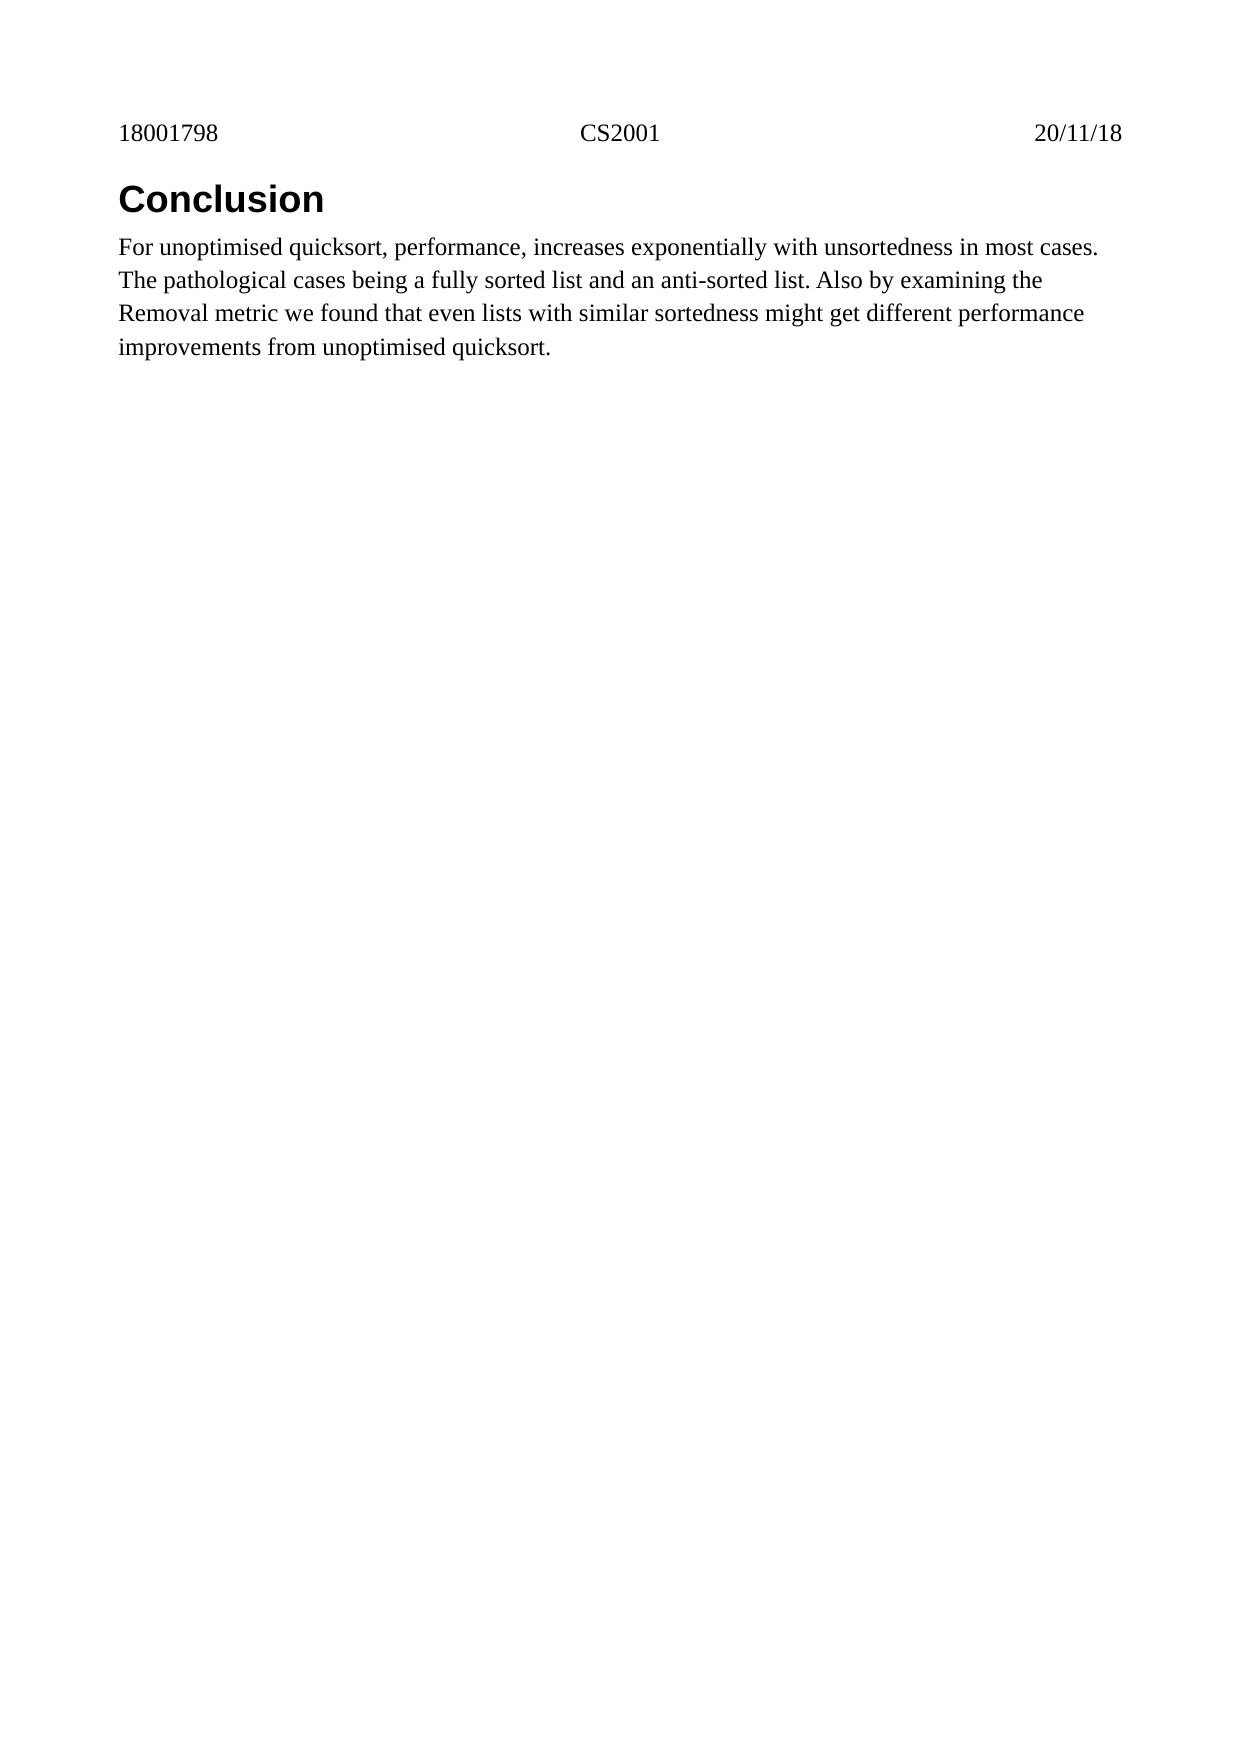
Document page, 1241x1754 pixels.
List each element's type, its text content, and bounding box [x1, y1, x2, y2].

subtitle Conclusion [118, 176, 1122, 220]
text For unoptimised quicksort, performance, increases exponentially with unsortedness in most cases. The pathological cases being a fully sorted list and an anti-sorted list. Also by examining the Removal metric we found that even lists with similar sortedness might get different performance improvements from unoptimised quicksort. [118, 232, 1122, 360]
